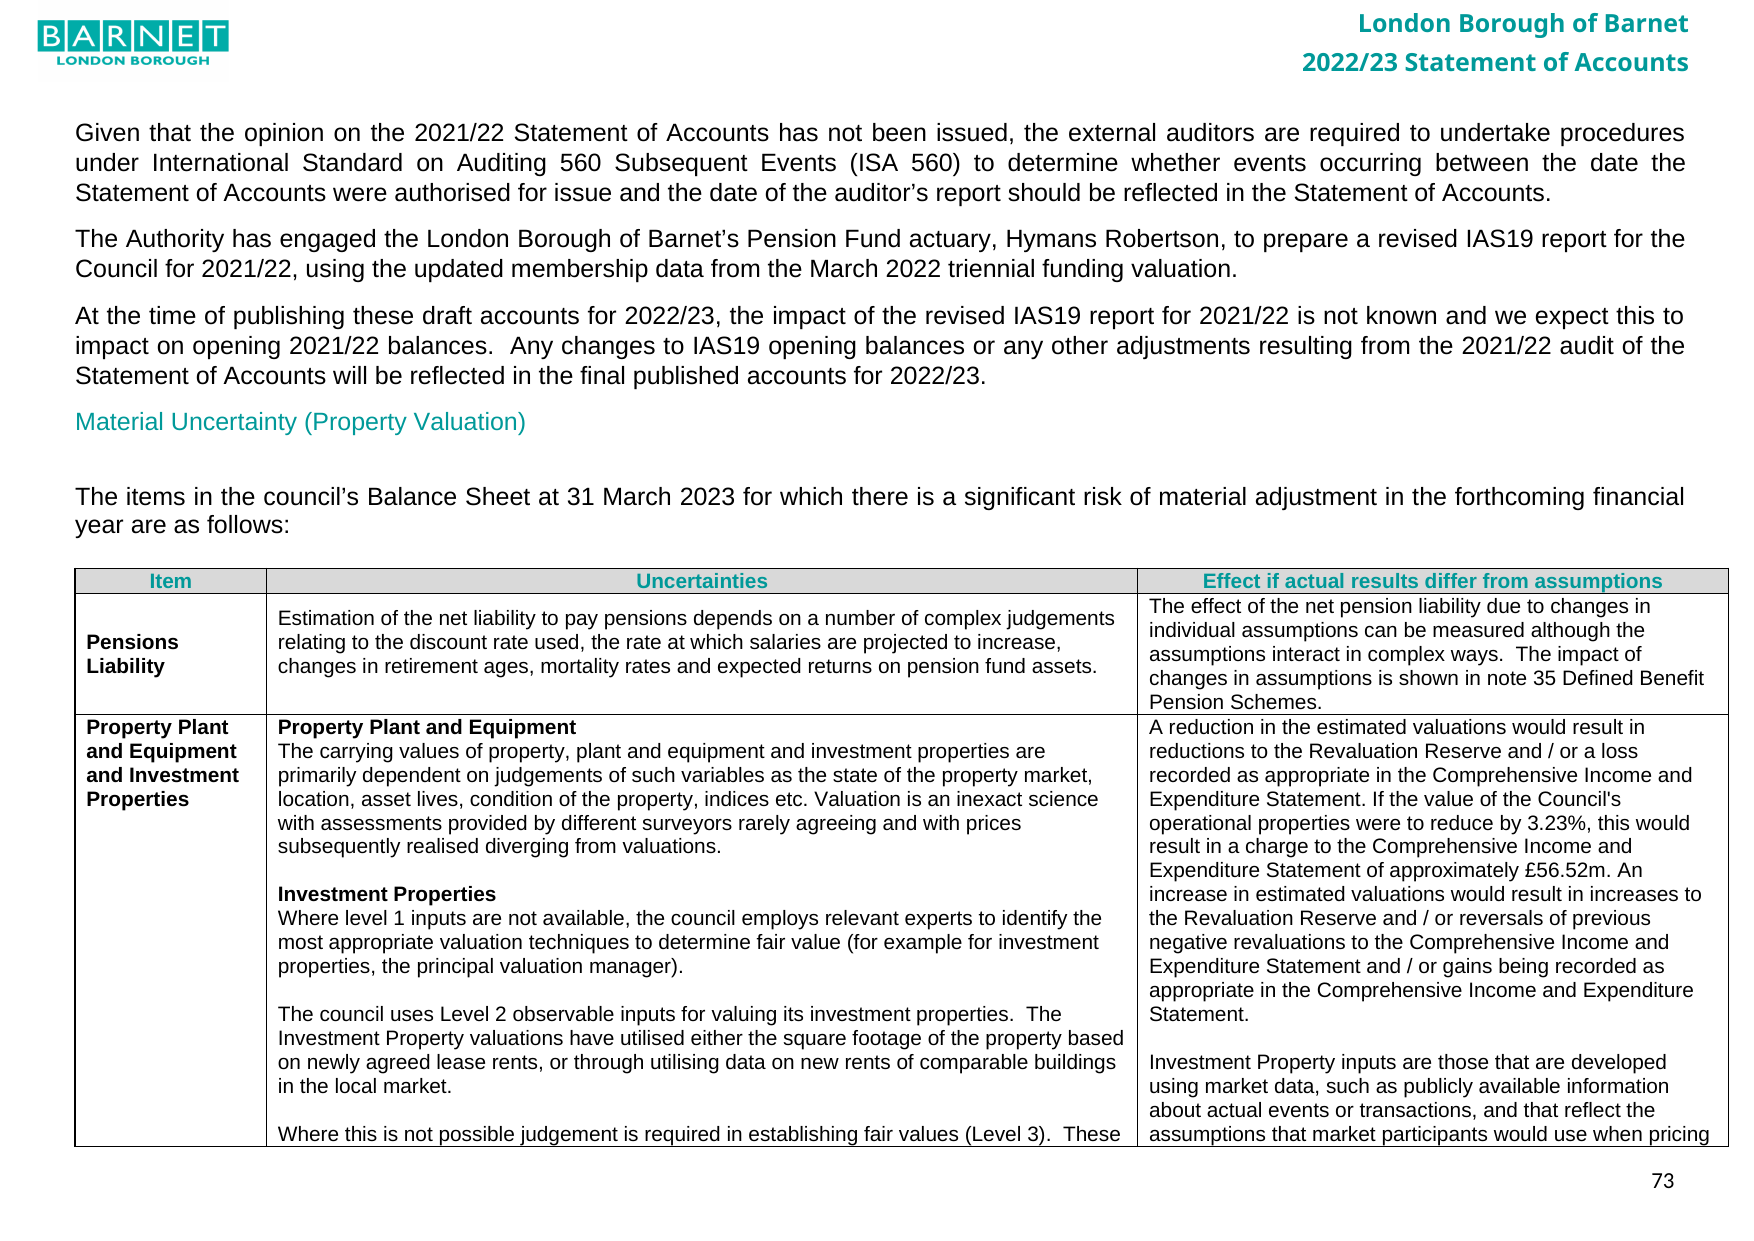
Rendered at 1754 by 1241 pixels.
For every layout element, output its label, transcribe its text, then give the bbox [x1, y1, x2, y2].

table_cell Pensions Liability [76, 594, 266, 713]
table_header Item [76, 569, 266, 593]
table_cell A reduction in the estimated valuations would result in reductions to the Revaluation Reserve and / or a loss recorded as appropriate in the Comprehensive Income and Expenditure Statement. If the value of the Council's operational properties were to reduce by 3.23%, this would result in a charge to the Comprehensive Income and Expenditure Statement of approximately £56.52m. An increase in estimated valuations would result in increases to the Revaluation Reserve and / or reversals of previous negative revaluations to the Comprehensive Income and Expenditure Statement and / or gains being recorded as appropriate in the Comprehensive Income and Expenditure Statement. Investment Property inputs are those that are developed using market data, such as publicly available information about actual events or transactions, and that reflect the assumptions that market participants would use when pricing [1138, 715, 1728, 1146]
table_header Effect if actual results differ from assumptions [1138, 569, 1728, 593]
text Given that the opinion on the 2021/22 Statement of Accounts has not been issued, the external auditors are required to undertake procedures under International Standard on Auditing 560 Subsequent Events (ISA 560) to determine whether events occurring between the date the Statement of Accounts were authorised for issue and the date of the auditor’s report should be reflected in the Statement of Accounts. [75, 118, 1689, 207]
table_cell Property Plant and Equipment and Investment Properties [76, 715, 266, 1146]
table_cell Estimation of the net liability to pay pensions depends on a number of complex judgements relating to the discount rate used, the rate at which salaries are projected to increase, changes in retirement ages, mortality rates and expected returns on pension fund assets. [267, 594, 1137, 713]
table_cell Property Plant and Equipment The carrying values of property, plant and equipment and investment properties are primarily dependent on judgements of such variables as the state of the property market, location, asset lives, condition of the property, indices etc. Valuation is an inexact science with assessments provided by different surveyors rarely agreeing and with prices subsequently realised diverging from valuations. Investment Properties Where level 1 inputs are not available, the council employs relevant experts to identify the most appropriate valuation techniques to determine fair value (for example for investment properties, the principal valuation manager). The council uses Level 2 observable inputs for valuing its investment properties. The Investment Property valuations have utilised either the square footage of the property based on newly agreed lease rents, or through utilising data on new rents of comparable buildings in the local market. Where this is not possible judgement is required in establishing fair values (Level 3). These [267, 715, 1137, 1146]
subtitle Material Uncertainty (Property Valuation) [75, 407, 1689, 436]
text At the time of publishing these draft accounts for 2022/23, the impact of the revised IAS19 report for 2021/22 is not known and we expect this to impact on opening 2021/22 balances. Any changes to IAS19 opening balances or any other adjustments resulting from the 2021/22 audit of the Statement of Accounts will be reflected in the final published accounts for 2022/23. [75, 301, 1689, 389]
text The Authority has engaged the London Borough of Barnet’s Pension Fund actuary, Hymans Robertson, to prepare a revised IAS19 report for the Council for 2021/22, using the updated membership data from the March 2022 triennial funding valuation. [75, 224, 1689, 283]
text The items in the council’s Balance Sheet at 31 March 2023 for which there is a significant risk of material adjustment in the forthcoming financial year are as follows: [75, 481, 1689, 539]
table_header Uncertainties [267, 569, 1137, 593]
table_cell The effect of the net pension liability due to changes in individual assumptions can be measured although the assumptions interact in complex ways. The impact of changes in assumptions is shown in note 35 Defined Benefit Pension Schemes. [1138, 594, 1728, 713]
